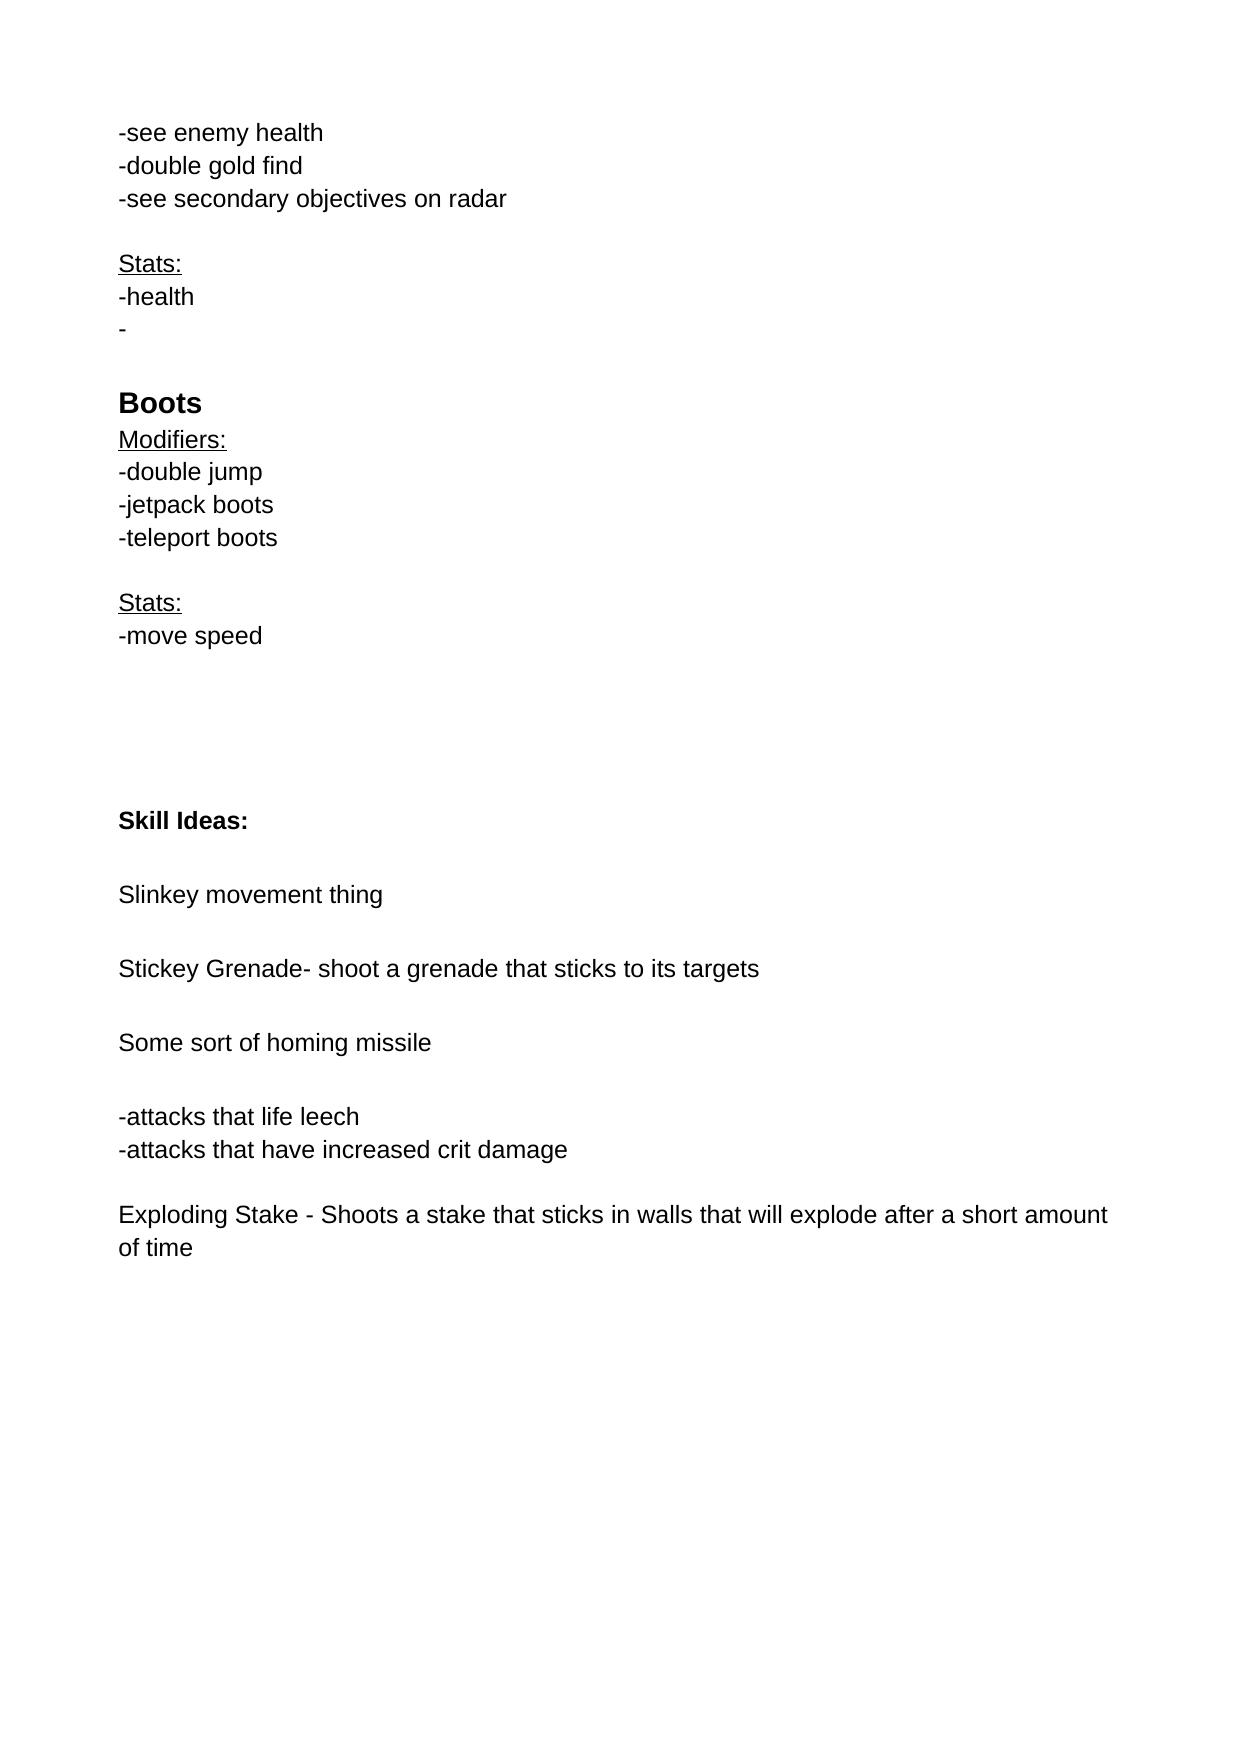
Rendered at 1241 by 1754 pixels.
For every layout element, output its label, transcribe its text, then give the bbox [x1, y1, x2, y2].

text Slinkey movement thing [118, 880, 1122, 909]
text -health [118, 282, 1122, 310]
text Stats: [118, 588, 1122, 617]
text -double jump [118, 457, 1122, 486]
text Stats: [118, 249, 1122, 278]
text -see enemy health [118, 118, 1122, 147]
text -jetpack boots [118, 490, 1122, 519]
text Some sort of homing missile [118, 1028, 1122, 1057]
text Exploding Stake - Shoots a stake that sticks in walls that will explode after a short amount of time [118, 1200, 1122, 1261]
text Skill Ideas: [118, 806, 1122, 835]
text - [118, 314, 1122, 343]
text -move speed [118, 621, 1122, 649]
text Modifiers: [118, 424, 1122, 453]
text Stickey Grenade- shoot a grenade that sticks to its targets [118, 954, 1122, 983]
text -attacks that life leech [118, 1102, 1122, 1131]
text Boots [118, 347, 1122, 420]
text -see secondary objectives on radar [118, 183, 1122, 212]
text -double gold find [118, 151, 1122, 179]
text -teleport boots [118, 523, 1122, 551]
text -attacks that have increased crit damage [118, 1134, 1122, 1163]
